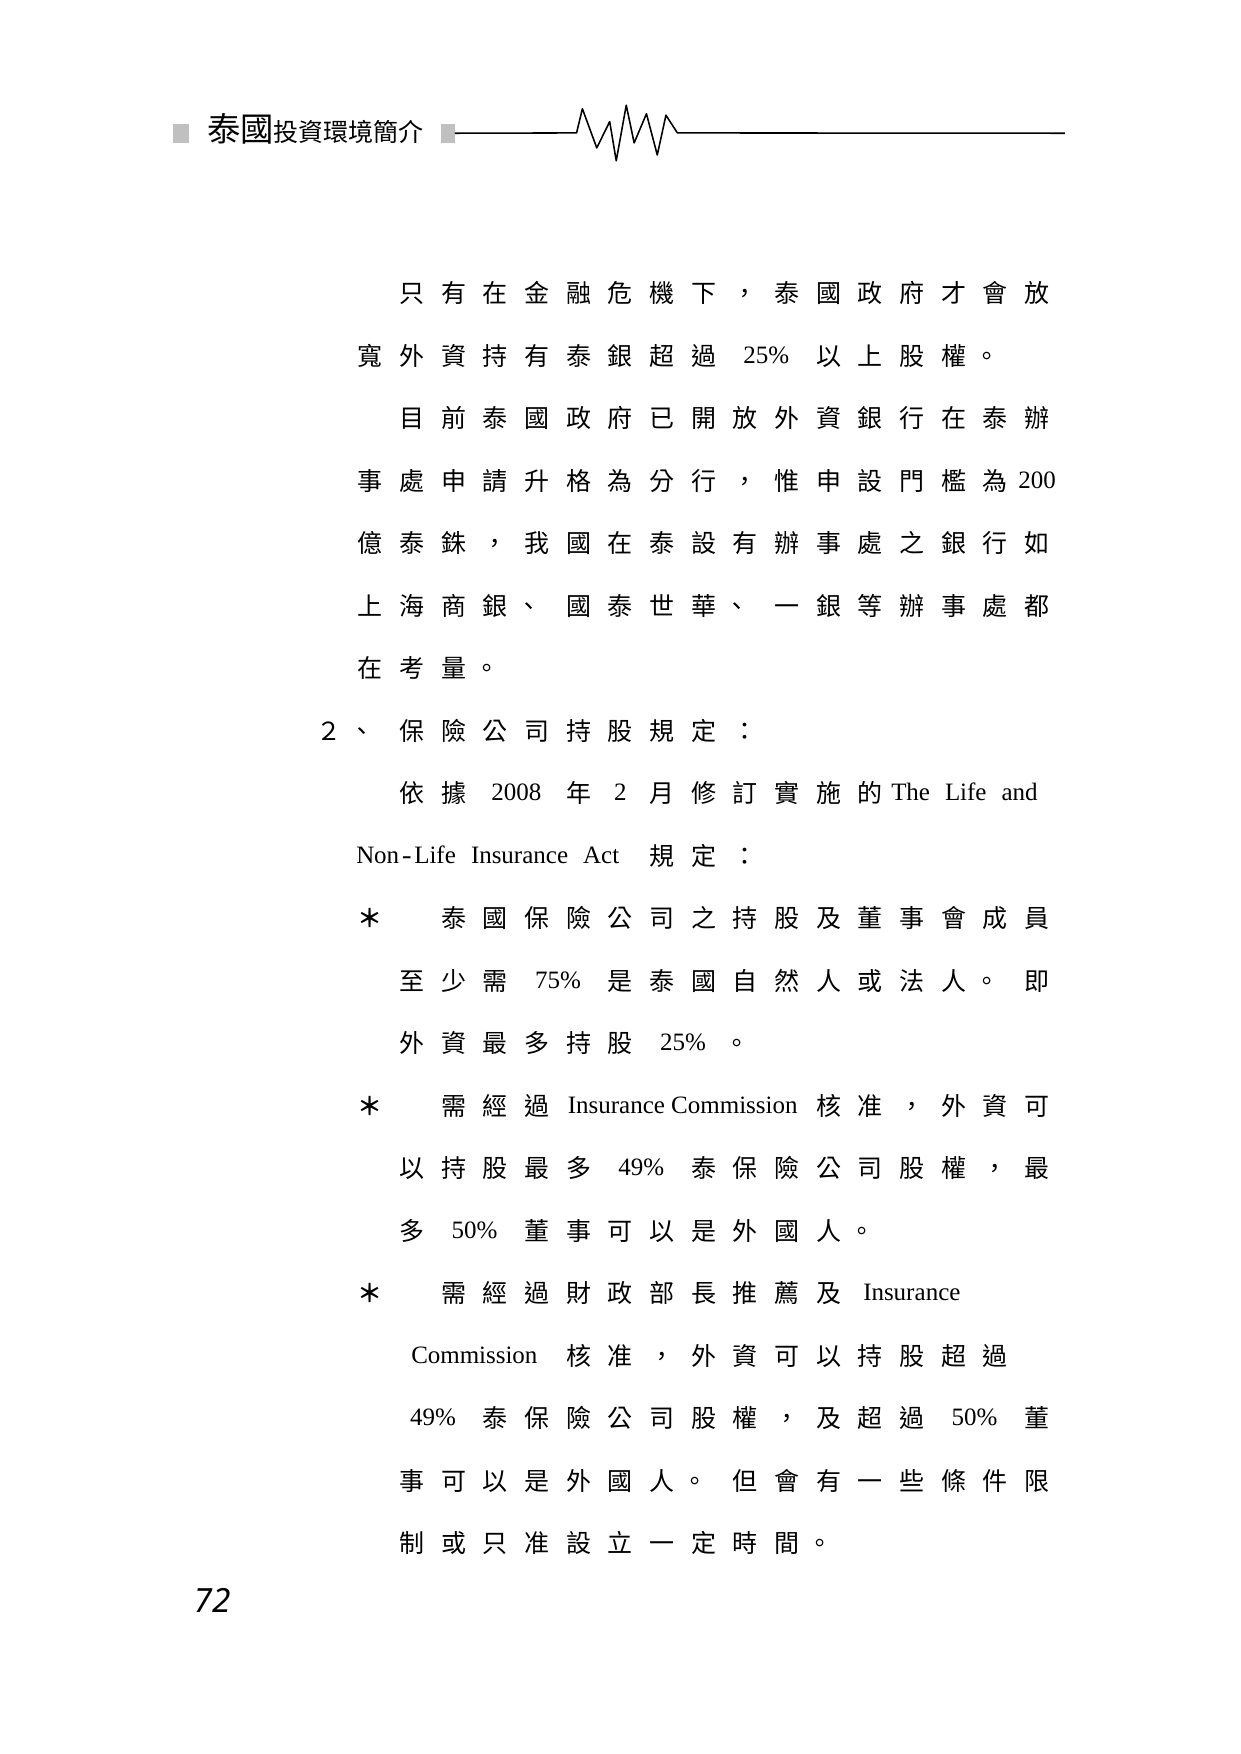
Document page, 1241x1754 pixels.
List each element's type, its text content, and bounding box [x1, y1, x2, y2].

text ＊ 需經過財政部長推薦及Insurance Commission核准，外資可以持股超過49%泰保險公司股權，及超過50%董事可以是外國人。但會有一些條件限制或只准設立一定時間。 [330, 1250, 1058, 1563]
text 依據2008年2月修訂實施的The Life and Non-Life Insurance Act 規定： [330, 750, 1058, 875]
text ＊ 泰國保險公司之持股及董事會成員至少需75%是泰國自然人或法人。即外資最多持股25%。 [330, 875, 1058, 1063]
text 只有在金融危機下，泰國政府才會放寬外資持有泰銀超過25%以上股權。 [330, 250, 1058, 375]
text 目前泰國政府已開放外資銀行在泰辦事處申請升格為分行，惟申設門檻為200億泰銖，我國在泰設有辦事處之銀行如上海商銀、國泰世華、一銀等辦事處都在考量。 [330, 375, 1058, 688]
text ＊ 需經過Insurance Commission核准，外資可以持股最多49%泰保險公司股權，最多50%董事可以是外國人。 [330, 1063, 1058, 1250]
text ２、保險公司持股規定： [281, 688, 1058, 750]
